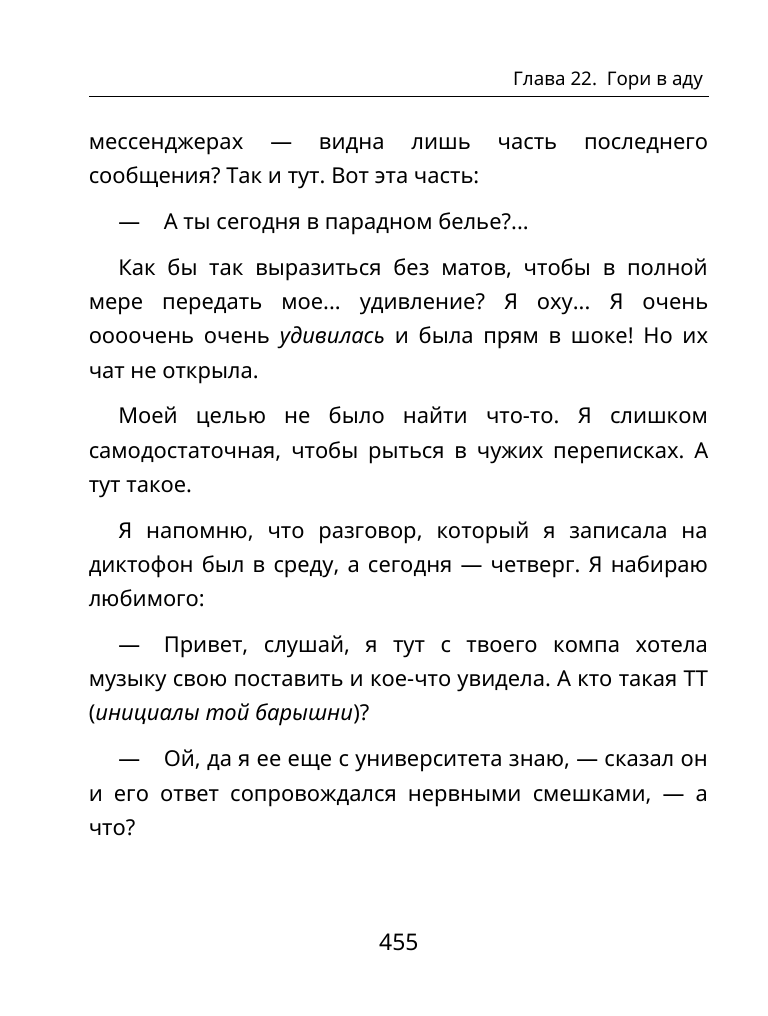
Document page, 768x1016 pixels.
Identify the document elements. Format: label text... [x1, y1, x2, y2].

text Как бы так выразиться без матов, чтобы в полной мере передать мое... удивление? Я оху... Я очень оооочень очень удивилась и была прям в шоке! Но их чат не открыла. [88, 252, 709, 384]
text Я напомню, что разговор, который я записала на диктофон был в среду, а сегодня — четверг. Я набираю любимого: [88, 515, 709, 613]
list А ты сегодня в парадном белье?... [88, 206, 709, 236]
list Ой, да я ее еще с университета знаю, — сказал он и его ответ сопровождался нервными смешками, — а что? [88, 743, 709, 841]
list Привет, слушай, я тут с твоего компа хотела музыку свою поставить и кое-что увидела. А кто такая ТТ (инициалы той барышни)? [88, 629, 709, 727]
text мессенджерах — видна лишь часть последнего сообщения? Так и тут. Вот эта часть: [88, 126, 709, 190]
text Моей целью не было найти что-то. Я слишком самодостаточная, чтобы рыться в чужих переписках. А тут такое. [88, 401, 709, 499]
